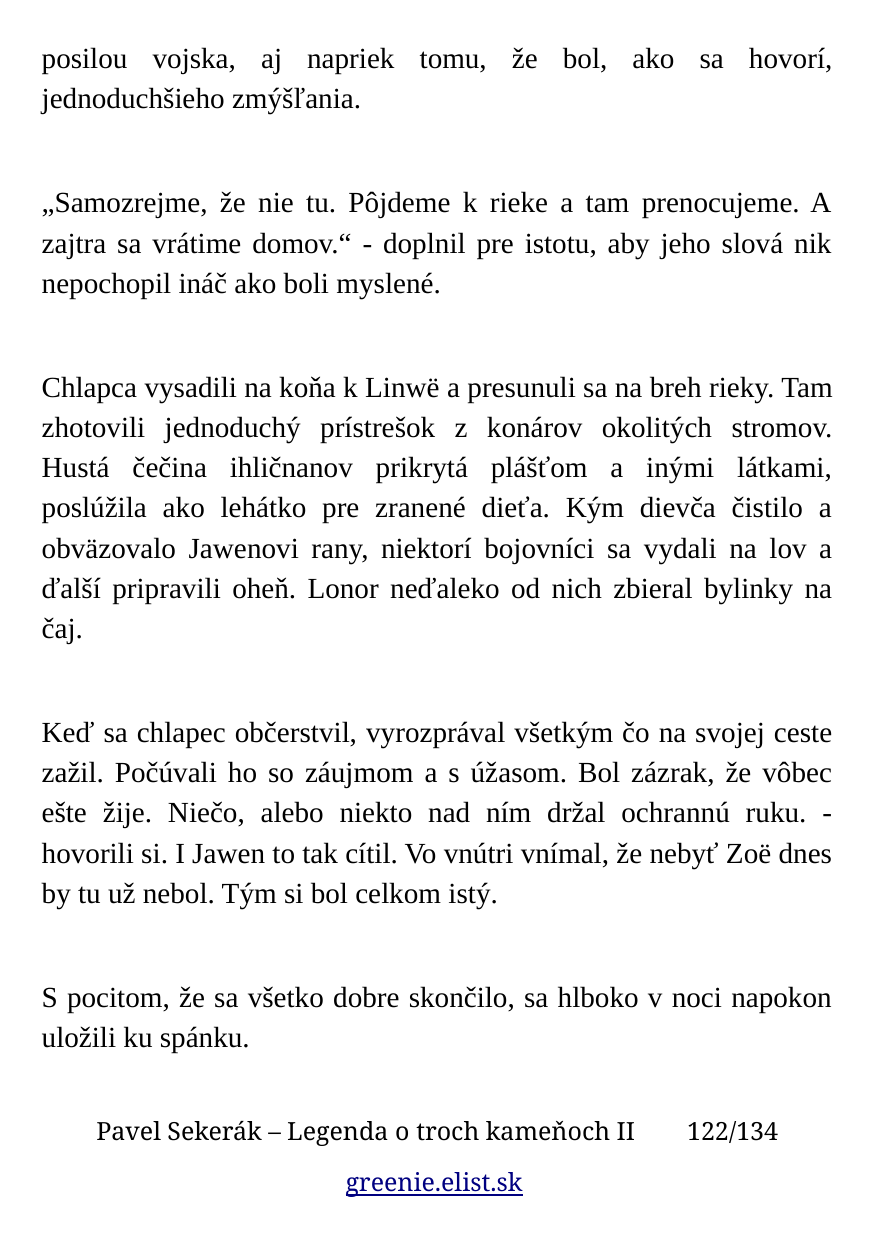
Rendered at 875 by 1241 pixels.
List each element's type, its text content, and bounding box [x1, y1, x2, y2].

text Keď sa chlapec občerstvil, vyrozprával všetkým čo na svojej ceste zažil. Počúvali ho so záujmom a s úžasom. Bol zázrak, že vôbec ešte žije. Niečo, alebo niekto nad ním držal ochrannú ruku. - hovorili si. I Jawen to tak cítil. Vo vnútri vnímal, že nebyť Zoë dnes by tu už nebol. Tým si bol celkom istý. [41, 715, 833, 909]
text posilou vojska, aj napriek tomu, že bol, ako sa hovorí, jednoduchšieho zmýšľania. [41, 41, 833, 115]
text „Samozrejme, že nie tu. Pôjdeme k rieke a tam prenocujeme. A zajtra sa vrátime domov.“ - doplnil pre istotu, aby jeho slová nik nepochopil ináč ako boli myslené. [41, 186, 833, 299]
text S pocitom, že sa všetko dobre skončilo, sa hlboko v noci napokon uložili ku spánku. [41, 980, 833, 1054]
text Chlapca vysadili na koňa k Linwë a presunuli sa na breh rieky. Tam zhotovili jednoduchý prístrešok z konárov okolitých stromov. Hustá čečina ihličnanov prikrytá plášťom a inými látkami, poslúžila ako lehátko pre zranené dieťa. Kým dievča čistilo a obväzovalo Jawenovi rany, niektorí bojovníci sa vydali na lov a ďalší pripravili oheň. Lonor neďaleko od nich zbieral bylinky na čaj. [41, 370, 833, 645]
